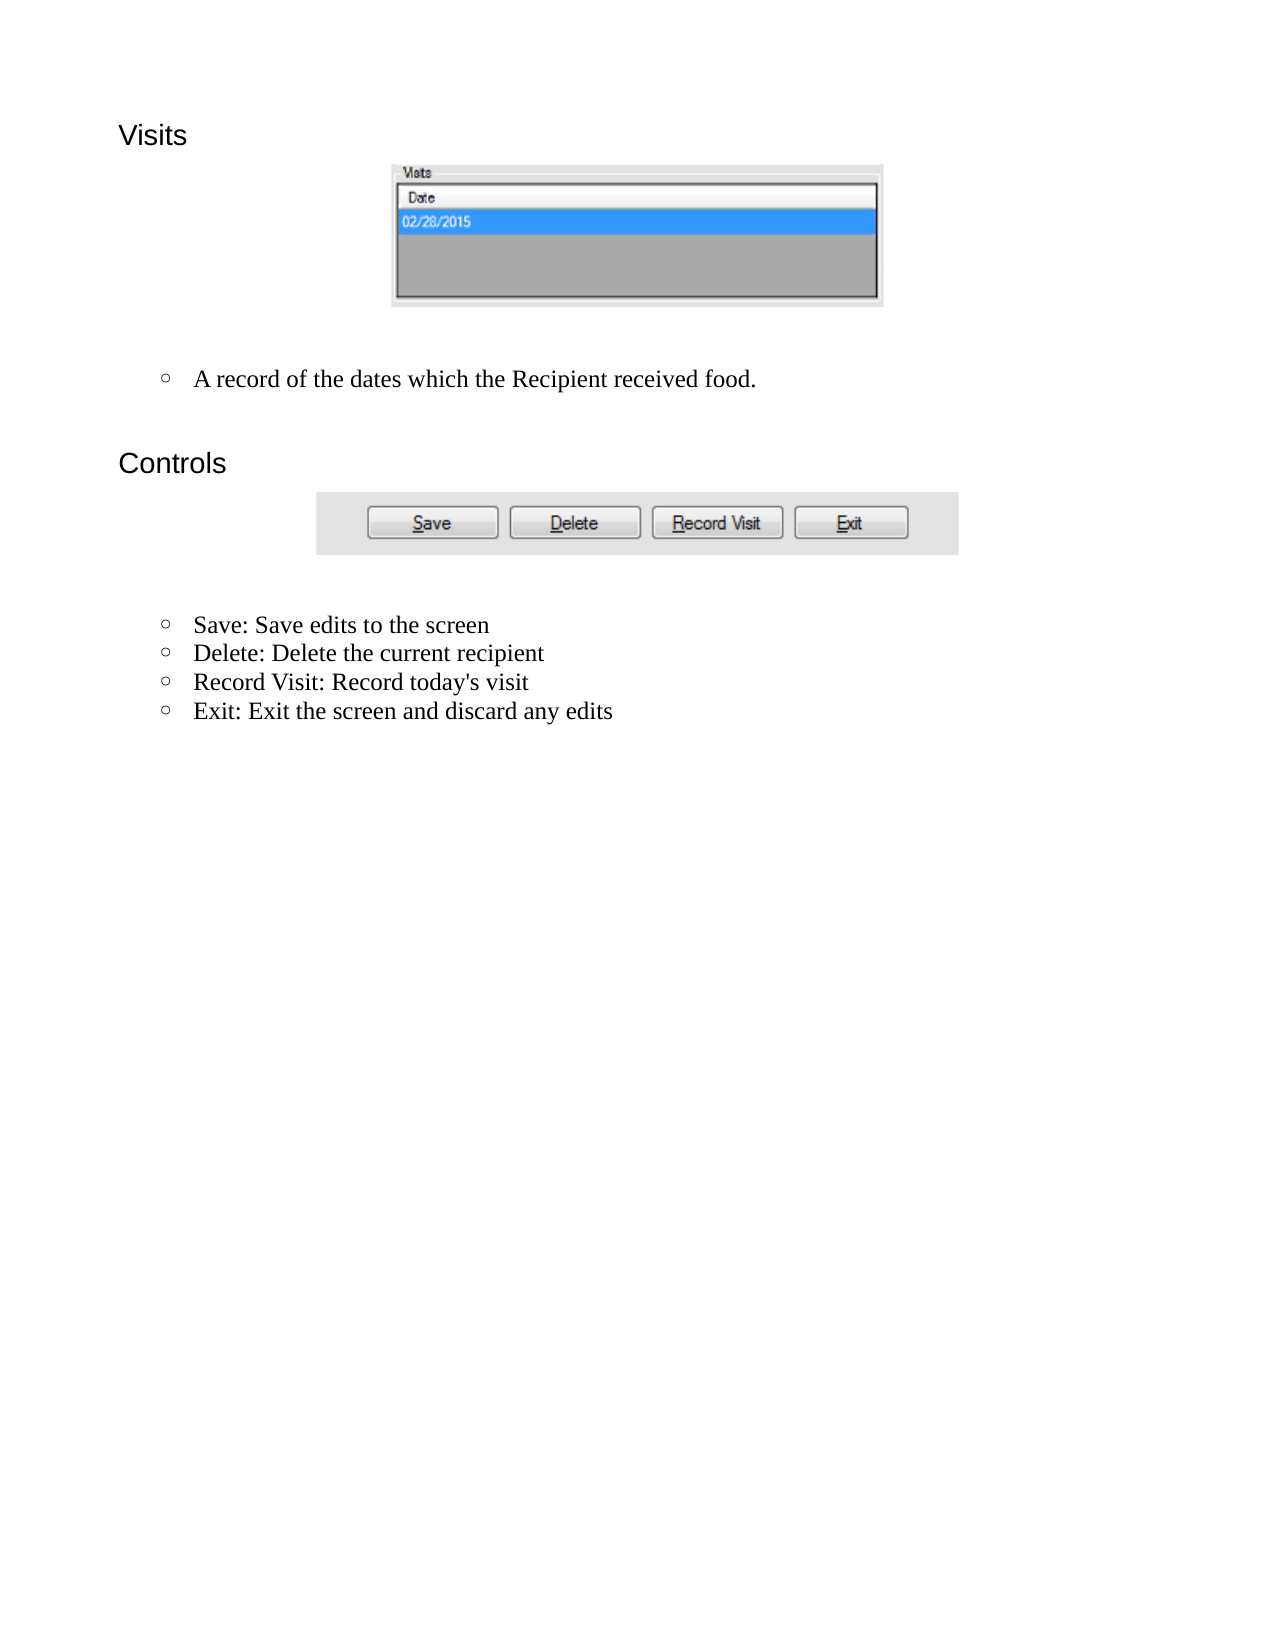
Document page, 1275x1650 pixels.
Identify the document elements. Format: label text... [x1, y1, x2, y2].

picture [391, 164, 884, 307]
list Delete: Delete the current recipient [156, 638, 1157, 667]
subtitle Controls [118, 446, 1157, 480]
list Save: Save edits to the screen [156, 610, 1157, 638]
list Exit: Exit the screen and discard any edits [156, 696, 1157, 725]
list A record of the dates which the Recipient received food. [156, 364, 1157, 393]
list Record Visit: Record today's visit [156, 667, 1157, 696]
picture [316, 492, 959, 555]
subtitle Visits [118, 118, 1157, 152]
